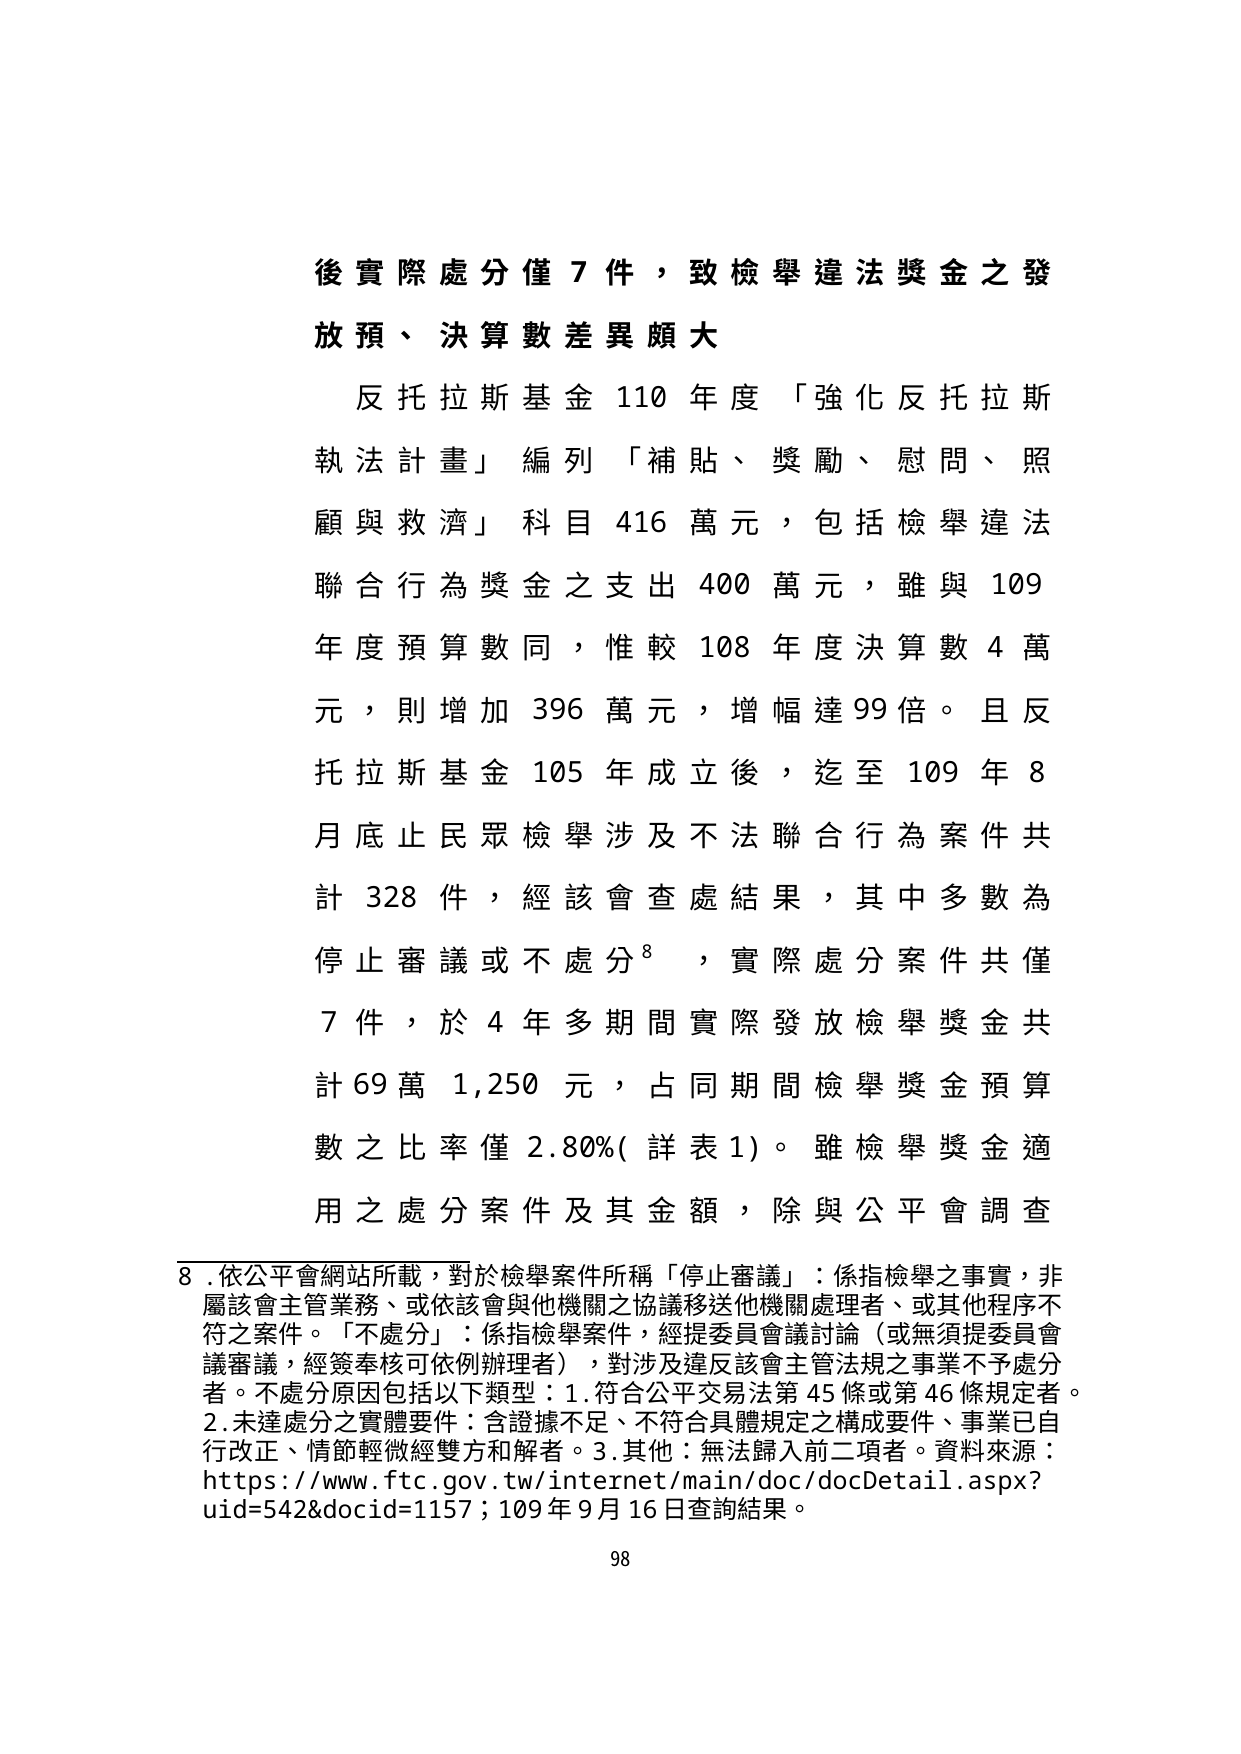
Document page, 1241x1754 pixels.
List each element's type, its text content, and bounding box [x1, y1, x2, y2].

text 後實際處分僅7件，致檢舉違法獎金之發放預、決算數差異頗大 [242, 229, 1058, 354]
text .依公平會網站所載，對於檢舉案件所稱「停止審議」：係指檢舉之事實，非屬該會主管業務、或依該會與他機關之協議移送他機關處理者、或其他程序不符之案件。「不處分」：係指檢舉案件，經提委員會議討論（或無須提委員會議審議，經簽奉核可依例辦理者），對涉及違反該會主管法規之事業不予處分者。不處分原因包括以下類型：1.符合公平交易法第45條或第46條規定者。2.未達處分之實體要件：含證據不足、不符合具體規定之構成要件、事業已自行改正、情節輕微經雙方和解者。3.其他：無法歸入前二項者。資料來源：https://www.ftc.gov.tw/internet/main/doc/docDetail.aspx?uid=542&docid=1157；109年9月16日查詢結果。 [177, 1262, 1063, 1525]
text 反托拉斯基金110年度「強化反托拉斯執法計畫」編列「補貼、獎勵、慰問、照顧與救濟」科目416萬元，包括檢舉違法聯合行為獎金之支出400萬元，雖與109年度預算數同，惟較108年度決算數4萬元，則增加396萬元，增幅達99倍。且反托拉斯基金105年成立後，迄至109年8月底止民眾檢舉涉及不法聯合行為案件共計328件，經該會查處結果，其中多數為停止審議或不處分，實際處分案件共僅7件，於4年多期間實際發放檢舉獎金共計69萬1,250元，占同期間檢舉獎金預算數之比率僅2.80%(詳表1)。雖檢舉獎金適用之處分案件及其金額，除與公平會調查 [271, 354, 1058, 1229]
